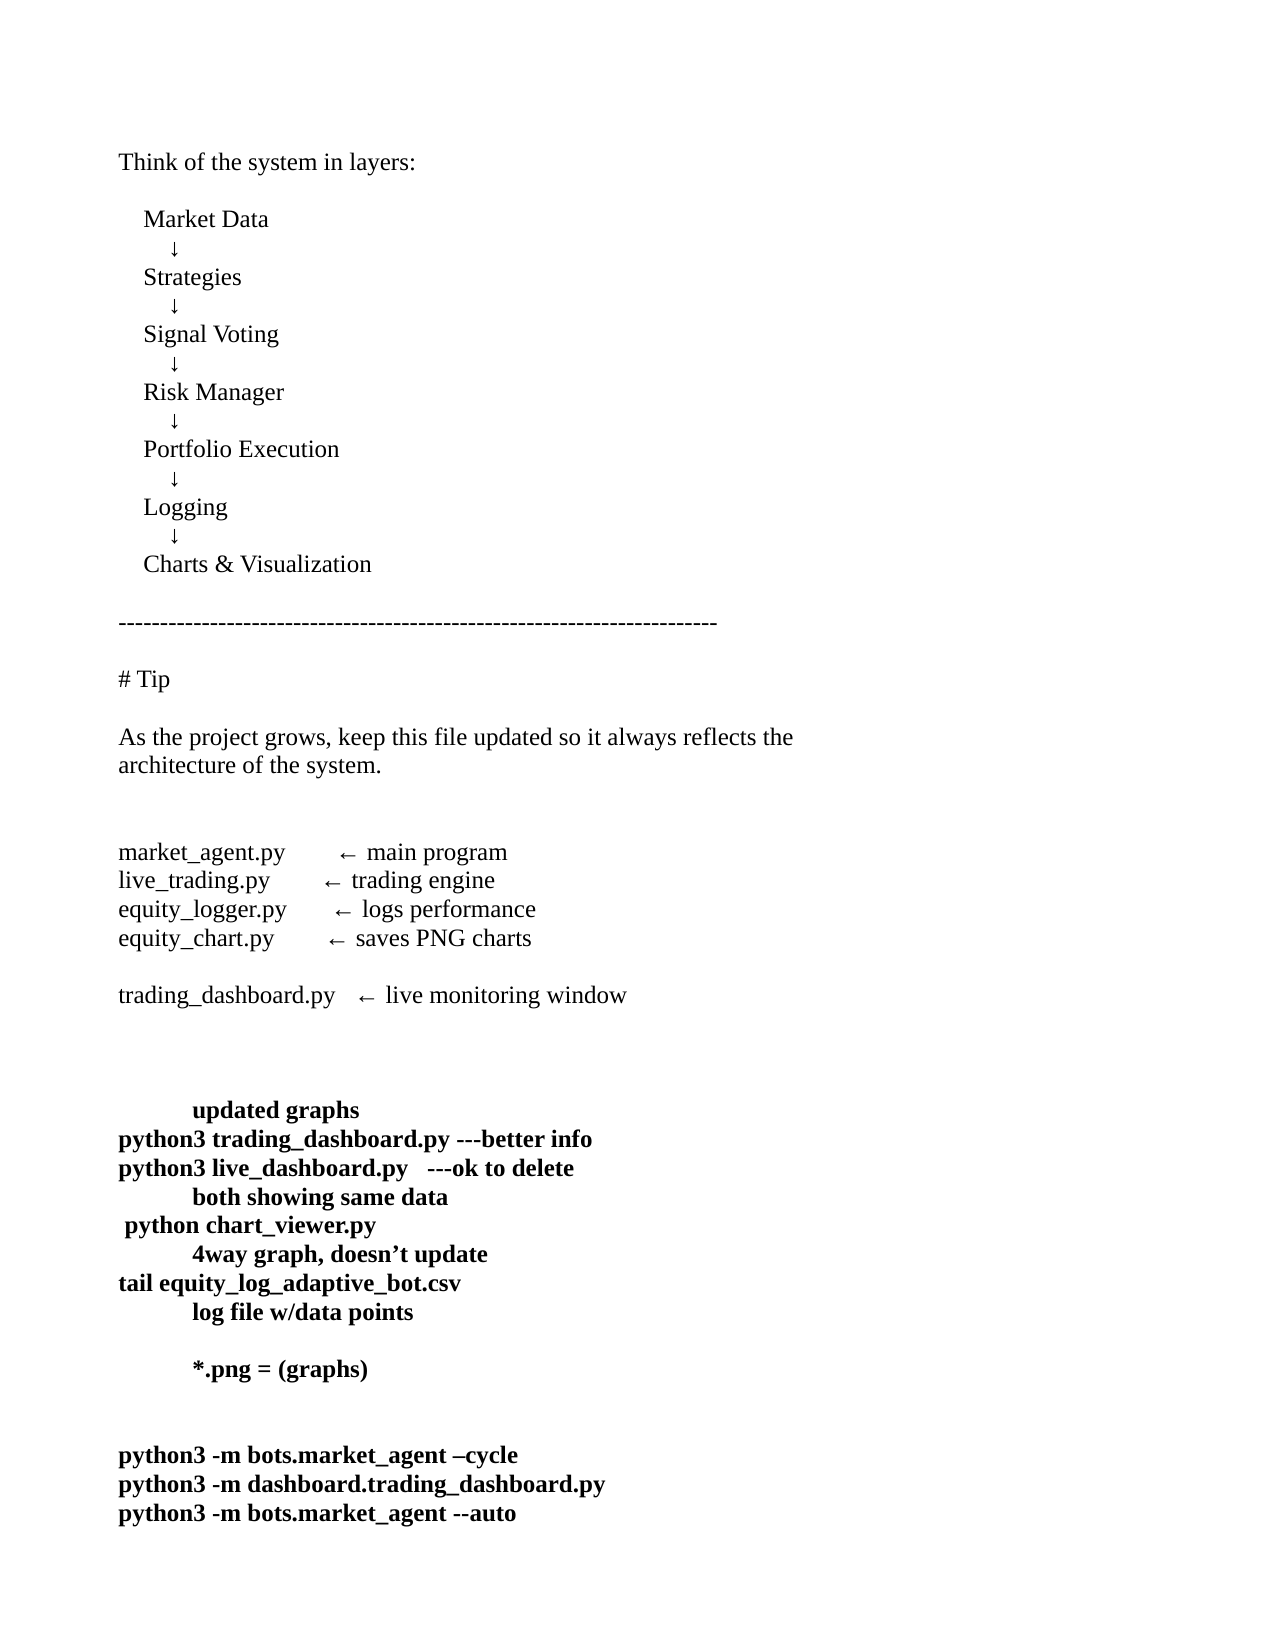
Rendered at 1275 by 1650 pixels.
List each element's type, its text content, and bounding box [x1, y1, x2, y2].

text ------------------------------------------------------------------------ [118, 607, 1157, 636]
text Market Data [118, 204, 1157, 233]
text python3 -m dashboard.trading_dashboard.py [118, 1469, 1157, 1498]
text python chart_viewer.py [118, 1211, 1157, 1239]
text ↓ [118, 291, 1157, 319]
text Logging [118, 492, 1157, 521]
text Think of the system in layers: [118, 147, 1157, 176]
text market_agent.py ← main program [118, 837, 1157, 866]
text # Tip [118, 664, 1157, 693]
text As the project grows, keep this file updated so it always reflects the [118, 722, 1157, 751]
text Risk Manager [118, 377, 1157, 406]
text python3 live_dashboard.py ---ok to delete [118, 1153, 1157, 1182]
text equity_chart.py ← saves PNG charts [118, 923, 1157, 952]
text ↓ [118, 463, 1157, 492]
text 4way graph, doesn’t update [118, 1239, 1157, 1268]
text live_trading.py ← trading engine [118, 866, 1157, 894]
text updated graphs [118, 1096, 1157, 1124]
text tail equity_log_adaptive_bot.csv [118, 1268, 1157, 1297]
text equity_logger.py ← logs performance [118, 894, 1157, 923]
text trading_dashboard.py ← live monitoring window [118, 981, 1157, 1009]
text python3 trading_dashboard.py ---better info [118, 1124, 1157, 1153]
text both showing same data [118, 1182, 1157, 1211]
text Strategies [118, 262, 1157, 291]
text Portfolio Execution [118, 434, 1157, 463]
text ↓ [118, 406, 1157, 434]
text ↓ [118, 521, 1157, 549]
text ↓ [118, 233, 1157, 262]
text python3 -m bots.market_agent –cycle [118, 1441, 1157, 1469]
text ↓ [118, 348, 1157, 377]
text Charts & Visualization [118, 549, 1157, 578]
text log file w/data points [118, 1297, 1157, 1326]
text Signal Voting [118, 319, 1157, 348]
text *.png = (graphs) [118, 1354, 1157, 1383]
text python3 -m bots.market_agent --auto [118, 1498, 1157, 1527]
text architecture of the system. [118, 751, 1157, 779]
